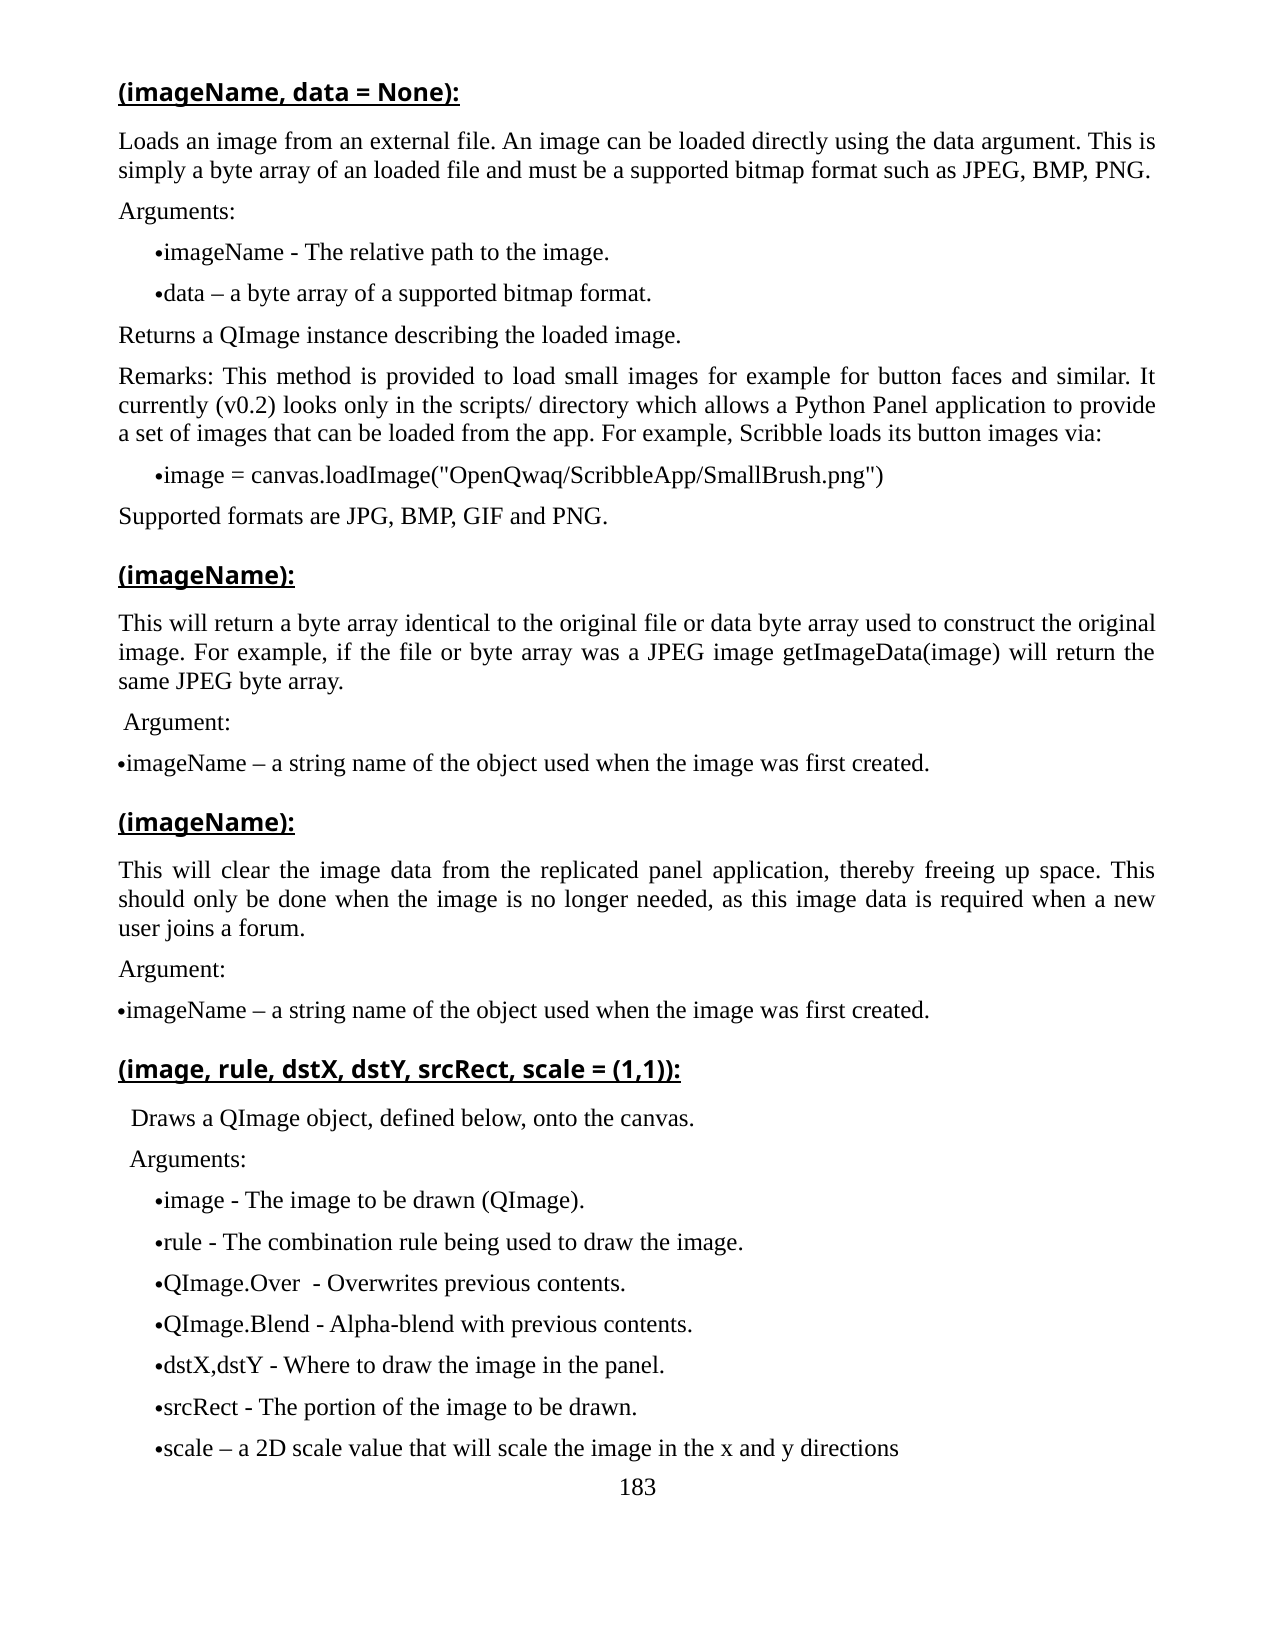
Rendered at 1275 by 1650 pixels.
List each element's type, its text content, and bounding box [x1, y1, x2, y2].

list image - The image to be drawn (QImage). [156, 1185, 1157, 1214]
list QImage.Over - Overwrites previous contents. [156, 1268, 1157, 1297]
list rule - The combination rule being used to draw the image. [156, 1227, 1157, 1255]
text Returns a QImage instance describing the loaded image. [118, 320, 1157, 348]
list imageName – a string name of the object used when the image was first created. [118, 748, 1157, 777]
list imageName - The relative path to the image. [156, 237, 1157, 266]
title (imageName): [118, 557, 1157, 591]
text Argument: [118, 954, 1157, 983]
title (imageName): [118, 804, 1157, 839]
text Supported formats are JPG, BMP, GIF and PNG. [118, 501, 1157, 530]
list srcRect - The portion of the image to be drawn. [156, 1392, 1157, 1420]
list data – a byte array of a supported bitmap format. [156, 278, 1157, 307]
title (imageName, data = None): [118, 75, 1157, 109]
list dstX,dstY - Where to draw the image in the panel. [156, 1350, 1157, 1379]
text Argument: [118, 707, 1157, 736]
text Remarks: This method is provided to load small images for example for button faces and similar. It currently (v0.2) looks only in the scripts/ directory which allows a Python Panel application to provide a set of images that can be loaded from the app. For example, Scribble loads its button images via: [118, 361, 1157, 447]
list imageName – a string name of the object used when the image was first created. [118, 996, 1157, 1024]
list scale – a 2D scale value that will scale the image in the x and y directions [156, 1433, 1157, 1462]
text Arguments: [118, 196, 1157, 225]
list QImage.Blend - Alpha-blend with previous contents. [156, 1309, 1157, 1338]
title (image, rule, dstX, dstY, srcRect, scale = (1,1)): [118, 1052, 1157, 1086]
text This will clear the image data from the replicated panel application, thereby freeing up space. This should only be done when the image is no longer needed, as this image data is required when a new user joins a forum. [118, 856, 1157, 942]
text Draws a QImage object, defined below, onto the canvas. [118, 1103, 1157, 1132]
list image = canvas.loadImage("OpenQwaq/ScribbleApp/SmallBrush.png") [156, 460, 1157, 488]
text This will return a byte array identical to the original file or data byte array used to construct the original image. For example, if the file or byte array was a JPEG image getImageData(image) will return the same JPEG byte array. [118, 608, 1157, 694]
text Arguments: [118, 1144, 1157, 1173]
text Loads an image from an external file. An image can be loaded directly using the data argument. This is simply a byte array of an loaded file and must be a supported bitmap format such as JPEG, BMP, PNG. [118, 126, 1157, 183]
